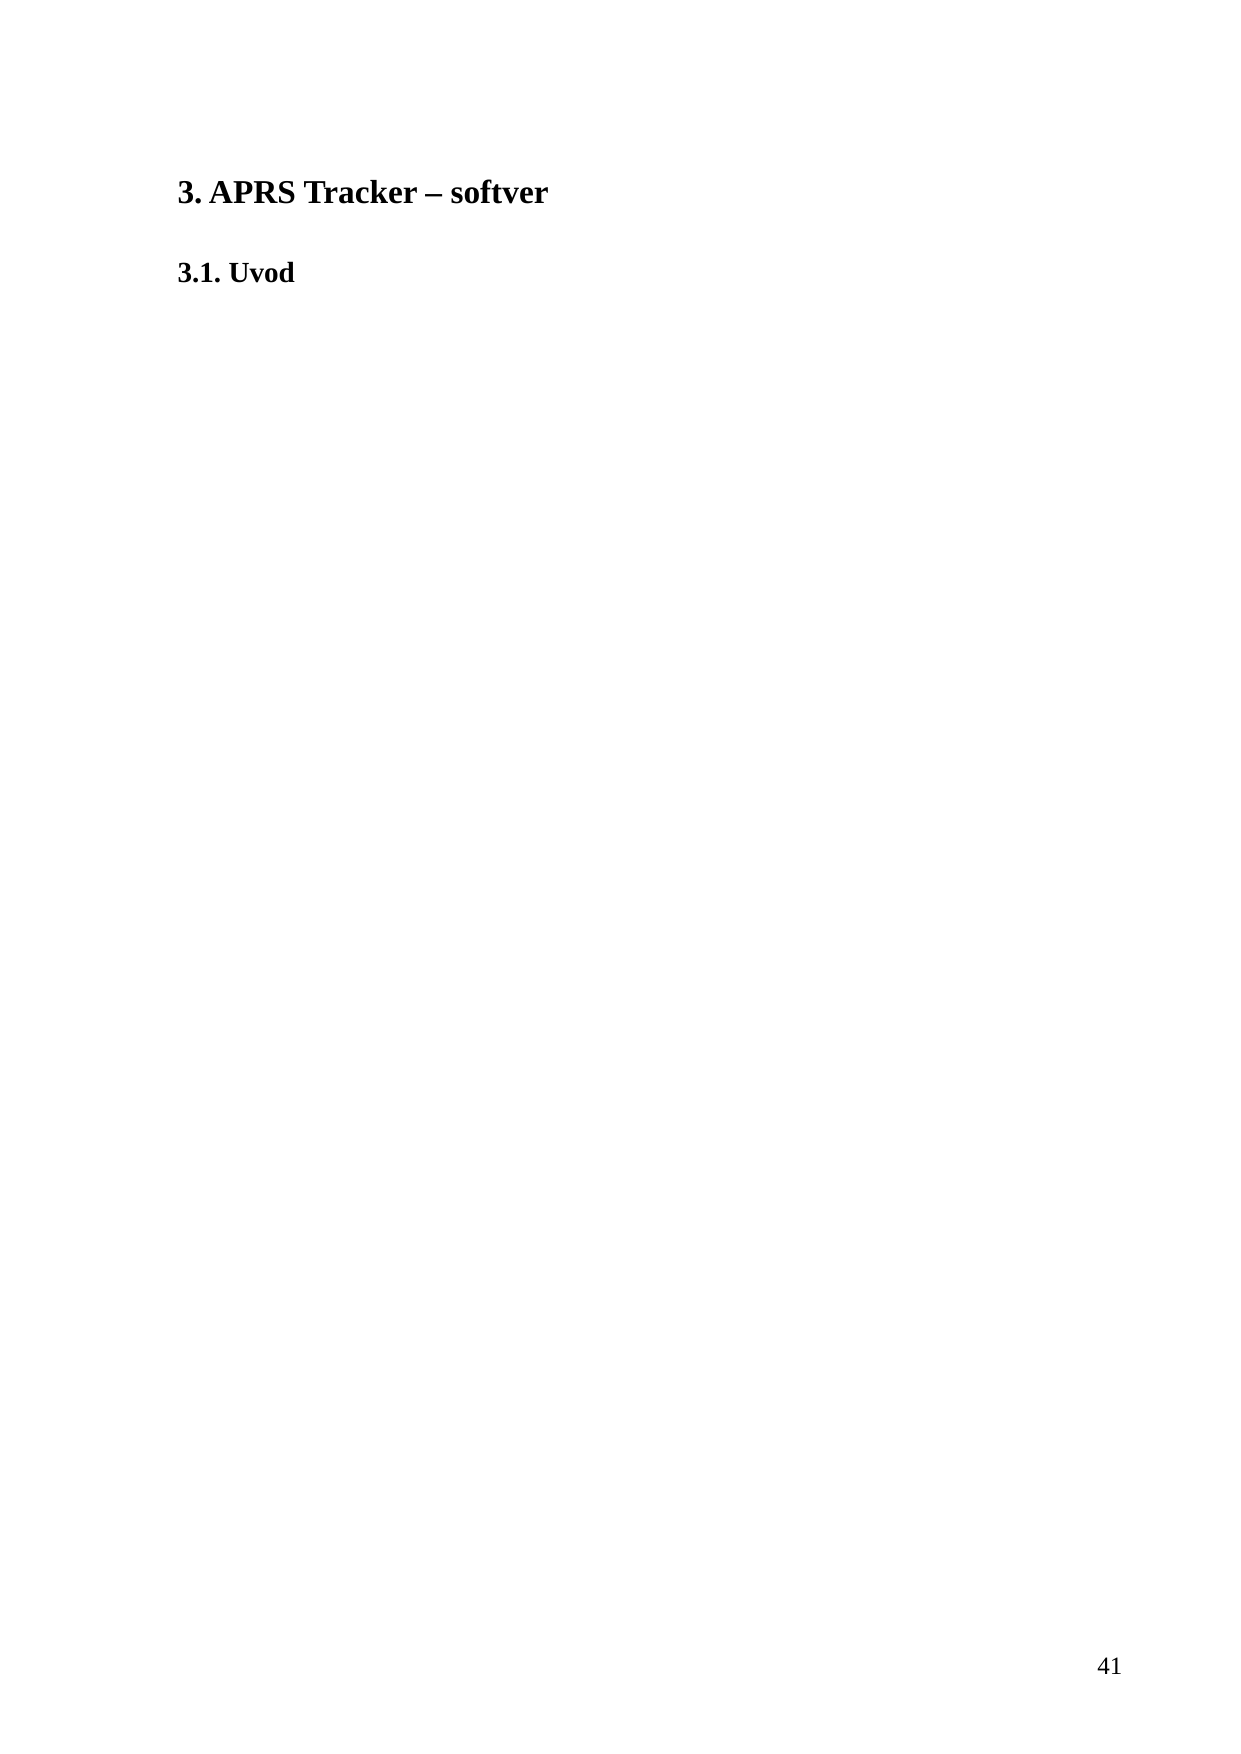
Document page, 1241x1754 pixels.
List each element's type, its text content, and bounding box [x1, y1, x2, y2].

subtitle 3. APRS Tracker – softver [177, 173, 1122, 211]
subtitle 3.1. Uvod [177, 255, 1122, 289]
